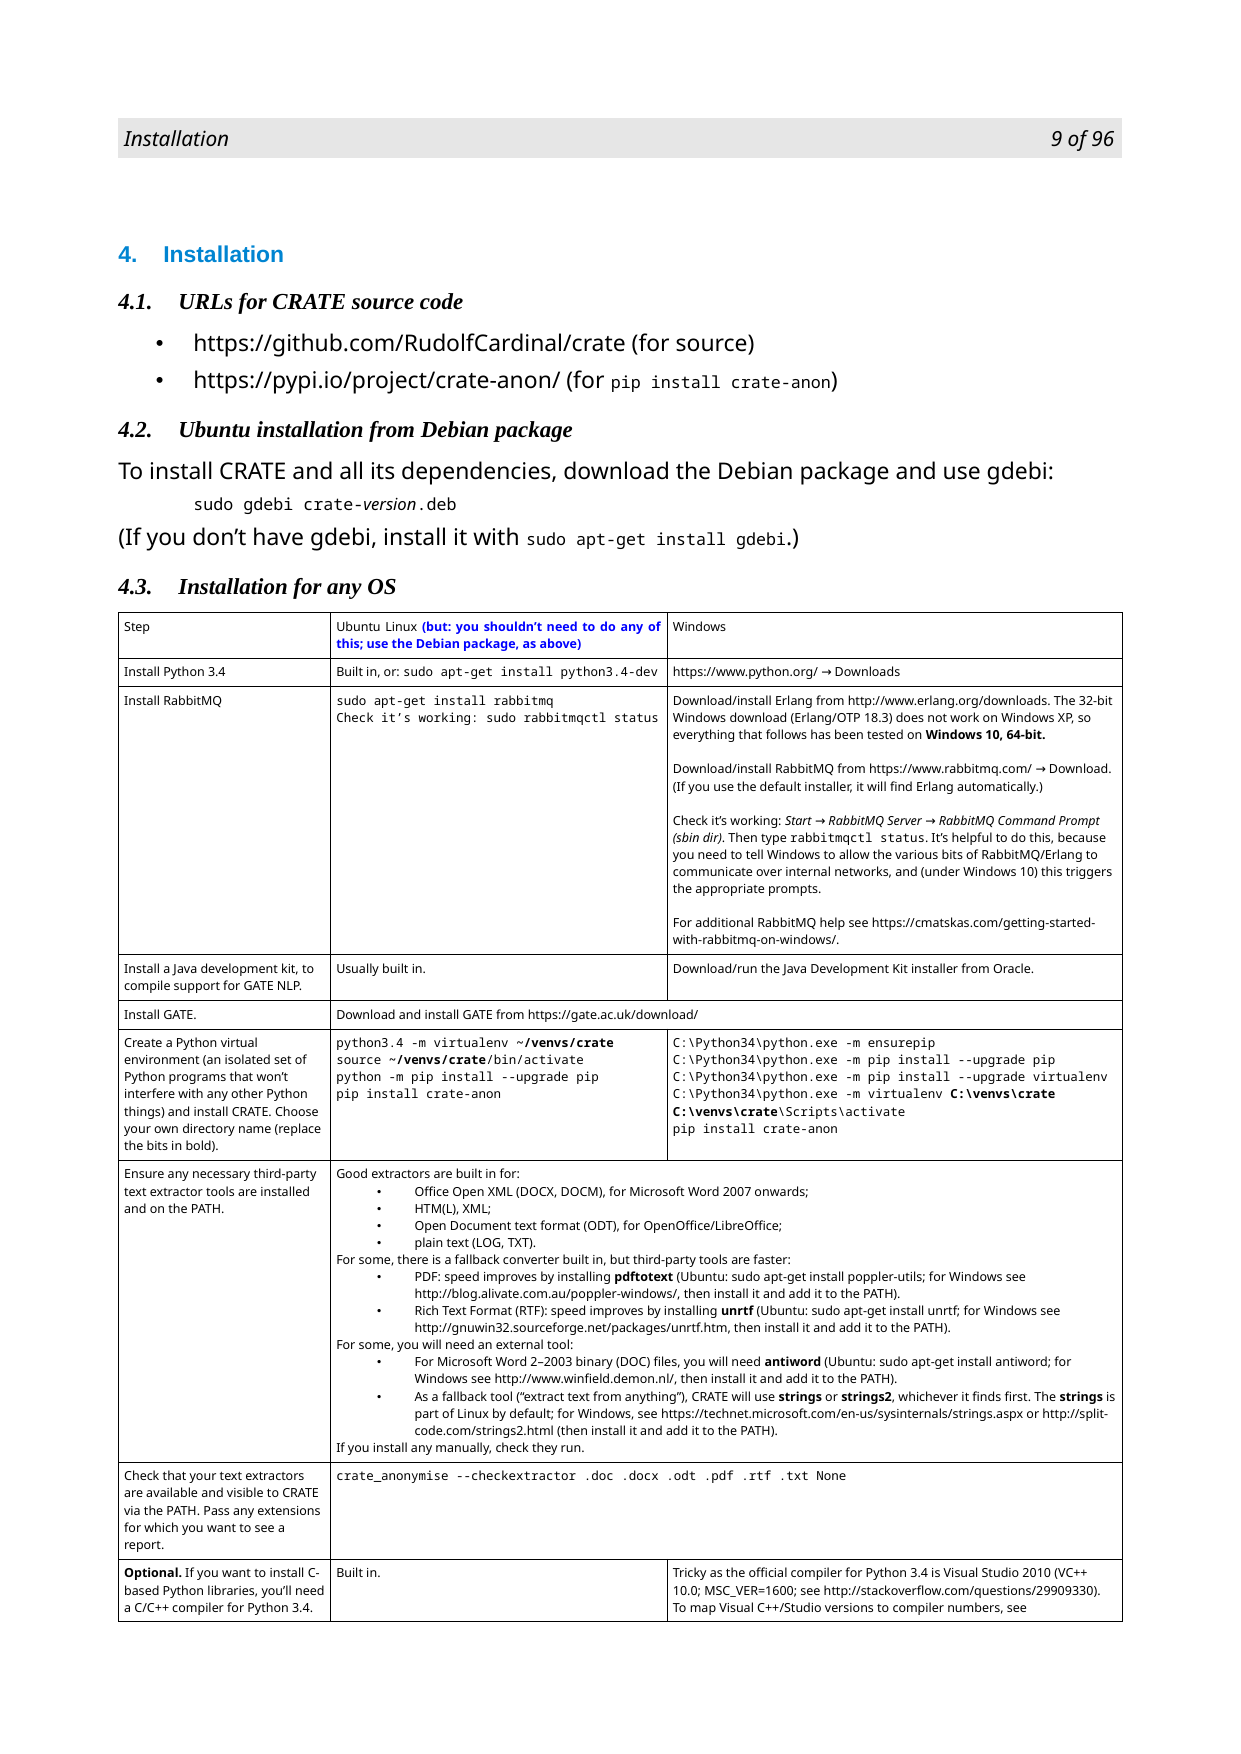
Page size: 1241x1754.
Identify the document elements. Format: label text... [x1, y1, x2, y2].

subtitle URLs for CRATE source code [118, 288, 1122, 314]
table_cell Download/run the Java Development Kit installer from Oracle. [668, 955, 1122, 1000]
table_cell crate_anonymise --checkextractor .doc .docx .odt .pdf .rtf .txt None [331, 1463, 1122, 1559]
table_cell sudo apt-get install rabbitmq Check it’s working: sudo rabbitmqctl status [331, 687, 667, 954]
list https://github.com/RudolfCardinal/crate (for source) [156, 327, 1122, 358]
table_cell Install RabbitMQ [119, 687, 330, 954]
table_cell Install a Java development kit, to compile support for GATE NLP. [119, 955, 330, 1000]
table_cell Tricky as the official compiler for Python 3.4 is Visual Studio 2010 (VC++ 10.0; MSC_VER=1600; see http://stackoverflow.com/questions/29909330). To map Visual C++/Studio versions to compiler numbers, see [668, 1560, 1122, 1621]
table_cell Usually built in. [331, 955, 667, 1000]
list https://pypi.io/project/crate-anon/ (for pip install crate-anon) [156, 364, 1122, 395]
subtitle Installation [118, 241, 1122, 267]
table_cell Download and install GATE from https://gate.ac.uk/download/ [331, 1001, 1122, 1028]
table_cell C:\Python34\python.exe -m ensurepip C:\Python34\python.exe -m pip install --upgrade pip C:\Python34\python.exe -m pip install --upgrade virtualenv C:\Python34\python.exe -m virtualenv C:\venvs\crate C:\venvs\crate\Scripts\activate pip install crate-anon [668, 1030, 1122, 1160]
text To install CRATE and all its dependencies, download the Debian package and use gdebi: [118, 455, 1122, 486]
text sudo gdebi crate-version.deb [177, 492, 1122, 515]
subtitle Ubuntu installation from Debian package [118, 416, 1122, 443]
text (If you don’t have gdebi, install it with sudo apt-get install gdebi.) [118, 521, 1122, 552]
table_cell https://www.python.org/ → Downloads [668, 659, 1122, 686]
table_cell Check that your text extractors are available and visible to CRATE via the PATH. Pass any extensions for which you want to see a report. [119, 1463, 330, 1559]
table_cell Good extractors are built in for: Office Open XML (DOCX, DOCM), for Microsoft Word 2007 onwards; HTM(L), XML; Open Document text format (ODT), for OpenOffice/LibreOffice; plain text (LOG, TXT). For some, there is a fallback converter built in, but third-party tools are faster: PDF: speed improves by installing pdftotext (Ubuntu: sudo apt-get install poppler-utils; for Windows see http://blog.alivate.com.au/poppler-windows/, then install it and add it to the PATH). Rich Text Format (RTF): speed improves by installing unrtf (Ubuntu: sudo apt-get install unrtf; for Windows see http://gnuwin32.sourceforge.net/packages/unrtf.htm, then install it and add it to the PATH). For some, you will need an external tool: For Microsoft Word 2–2003 binary (DOC) files, you will need antiword (Ubuntu: sudo apt-get install antiword; for Windows see http://www.winfield.demon.nl/, then install it and add it to the PATH). As a fallback tool (“extract text from anything”), CRATE will use strings or strings2, whichever it finds first. The strings is part of Linux by default; for Windows, see https://technet.microsoft.com/en-us/sysinternals/strings.aspx or http://split-code.com/strings2.html (then install it and add it to the PATH). If you install any manually, check they run. [331, 1161, 1122, 1462]
table_cell Built in, or: sudo apt-get install python3.4-dev [331, 659, 667, 686]
table_header Ubuntu Linux (but: you shouldn’t need to do any of this; use the Debian package, as above) [331, 613, 667, 658]
table_cell Ensure any necessary third-party text extractor tools are installed and on the PATH. [119, 1161, 330, 1462]
table_header Windows [668, 613, 1122, 658]
table_header Step [119, 613, 330, 658]
table_cell Optional. If you want to install C-based Python libraries, you’ll need a C/C++ compiler for Python 3.4. [119, 1560, 330, 1621]
subtitle Installation for any OS [118, 573, 1122, 599]
table_cell Built in. [331, 1560, 667, 1621]
table_cell python3.4 -m virtualenv ~/venvs/crate source ~/venvs/crate/bin/activate python -m pip install --upgrade pip pip install crate-anon [331, 1030, 667, 1160]
table_cell Download/install Erlang from http://www.erlang.org/downloads. The 32-bit Windows download (Erlang/OTP 18.3) does not work on Windows XP, so everything that follows has been tested on Windows 10, 64-bit. Download/install RabbitMQ from https://www.rabbitmq.com/ → Download. (If you use the default installer, it will find Erlang automatically.) Check it’s working: Start → RabbitMQ Server → RabbitMQ Command Prompt (sbin dir). Then type rabbitmqctl status. It’s helpful to do this, because you need to tell Windows to allow the various bits of RabbitMQ/Erlang to communicate over internal networks, and (under Windows 10) this triggers the appropriate prompts. For additional RabbitMQ help see https://cmatskas.com/getting-started-with-rabbitmq-on-windows/. [668, 687, 1122, 954]
table_cell Install GATE. [119, 1001, 330, 1028]
table_cell Install Python 3.4 [119, 659, 330, 686]
table_cell Create a Python virtual environment (an isolated set of Python programs that won’t interfere with any other Python things) and install CRATE. Choose your own directory name (replace the bits in bold). [119, 1030, 330, 1160]
